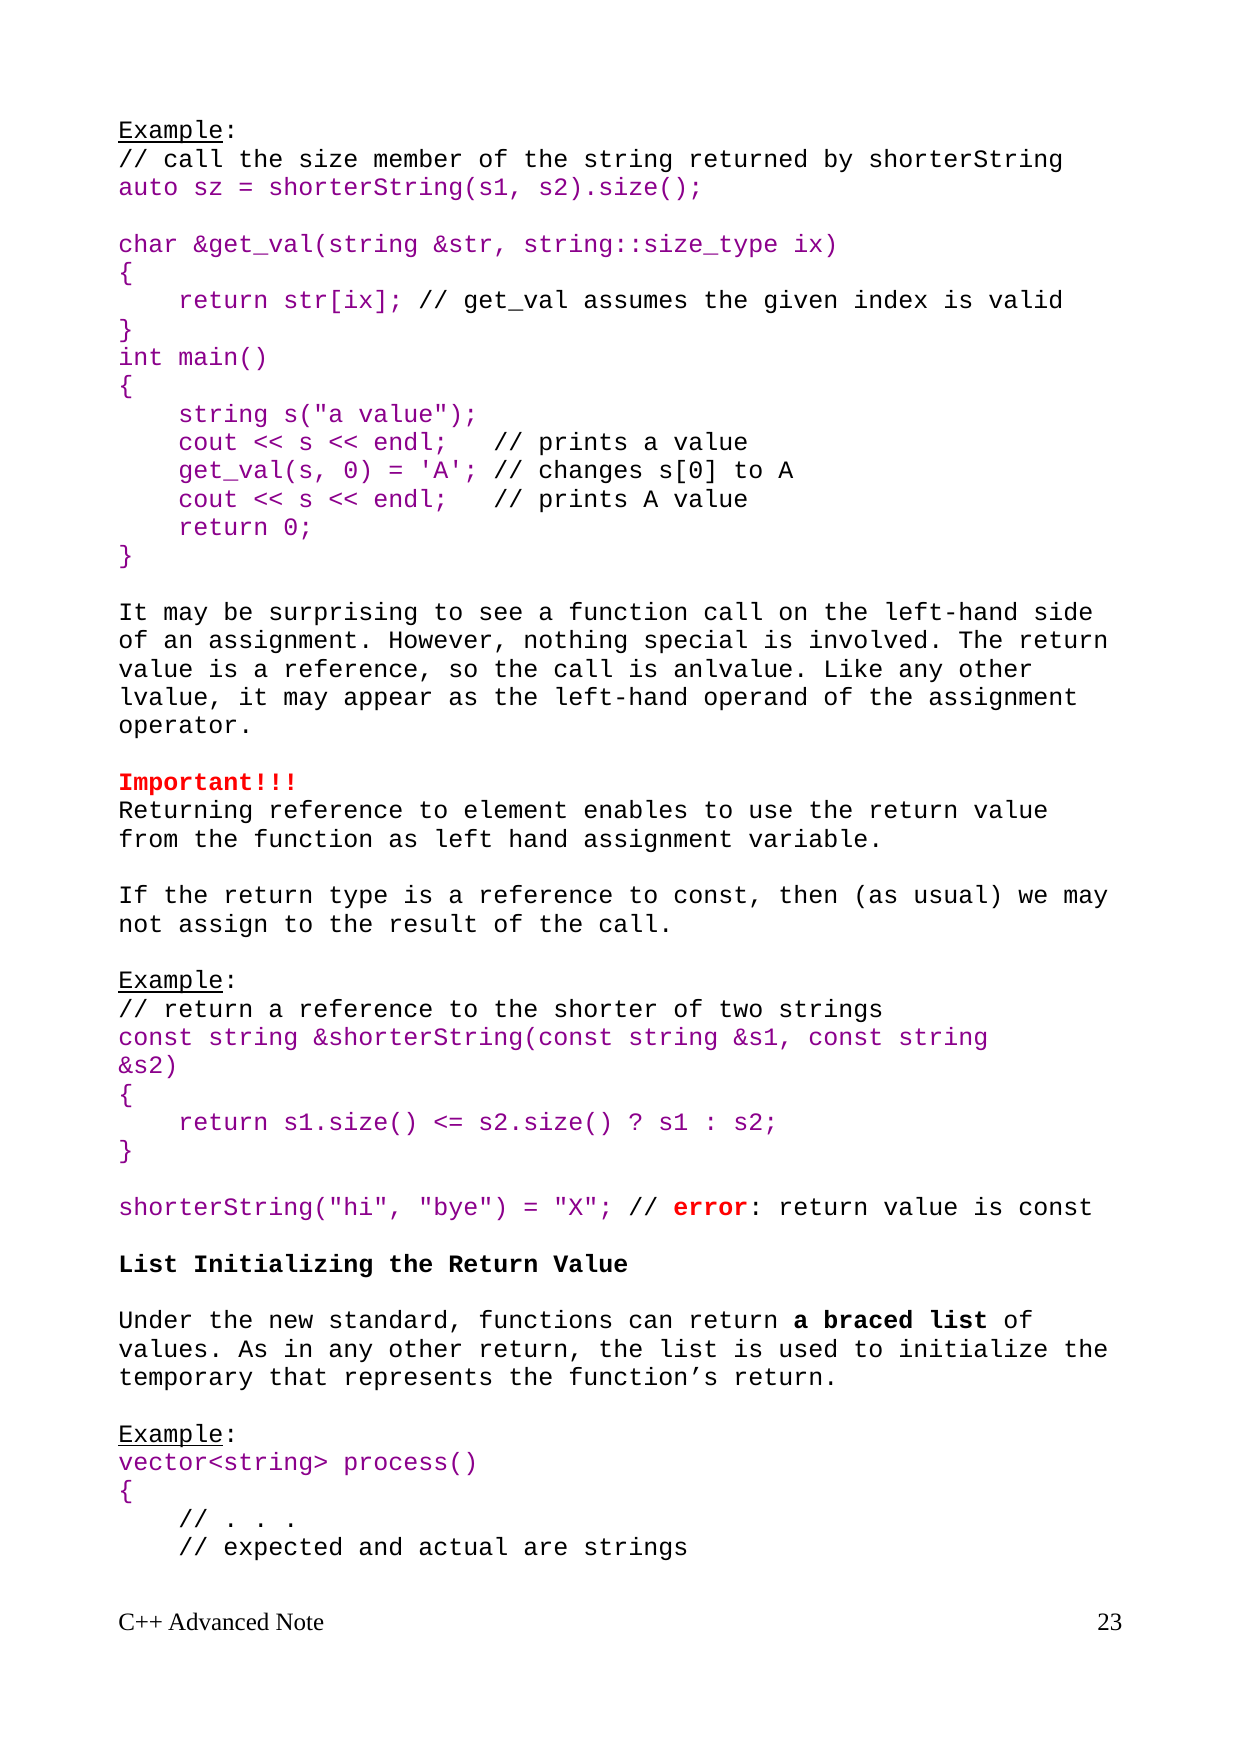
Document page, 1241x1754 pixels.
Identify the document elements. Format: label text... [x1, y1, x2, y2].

text } [118, 316, 1122, 345]
text shorterString("hi", "bye") = "X"; // error: return value is const [118, 1195, 1122, 1223]
text // return a reference to the shorter of two strings [118, 996, 1122, 1025]
text Returning reference to element enables to use the return value from the function as left hand assignment variable. [118, 798, 1122, 855]
text get_val(s, 0) = 'A'; // changes s[0] to A [118, 458, 1122, 486]
text { [118, 1081, 1122, 1110]
text { [118, 260, 1122, 288]
text const string &shorterString(const string &s1, const string [118, 1025, 1122, 1053]
text Example: [118, 968, 1122, 996]
text return s1.size() <= s2.size() ? s1 : s2; [118, 1110, 1122, 1138]
text List Initializing the Return Value [118, 1251, 1122, 1280]
text return 0; [118, 515, 1122, 543]
text Under the new standard, functions can return a braced list of values. As in any other return, the list is used to initialize the temporary that represents the function’s return. [118, 1308, 1122, 1393]
text vector<string> process() [118, 1450, 1122, 1478]
text cout << s << endl; // prints a value [118, 430, 1122, 458]
text auto sz = shorterString(s1, s2).size(); [118, 175, 1122, 203]
text // call the size member of the string returned by shorterString [118, 146, 1122, 175]
text If the return type is a reference to const, then (as usual) we may not assign to the result of the call. [118, 883, 1122, 940]
text char &get_val(string &str, string::size_type ix) [118, 231, 1122, 260]
text { [118, 373, 1122, 401]
text return str[ix]; // get_val assumes the given index is valid [118, 288, 1122, 316]
text } [118, 1138, 1122, 1166]
text int main() [118, 345, 1122, 373]
text string s("a value"); [118, 401, 1122, 430]
text &s2) [118, 1053, 1122, 1081]
text // expected and actual are strings [118, 1535, 1122, 1563]
text Example: [118, 118, 1122, 146]
text // . . . [118, 1506, 1122, 1535]
text It may be surprising to see a function call on the left-hand side of an assignment. However, nothing special is involved. The return value is a reference, so the call is anlvalue. Like any other lvalue, it may appear as the left-hand operand of the assignment operator. [118, 600, 1122, 741]
text { [118, 1478, 1122, 1506]
text } [118, 543, 1122, 571]
text Important!!! [118, 770, 1122, 798]
text Example: [118, 1421, 1122, 1450]
text cout << s << endl; // prints A value [118, 486, 1122, 515]
